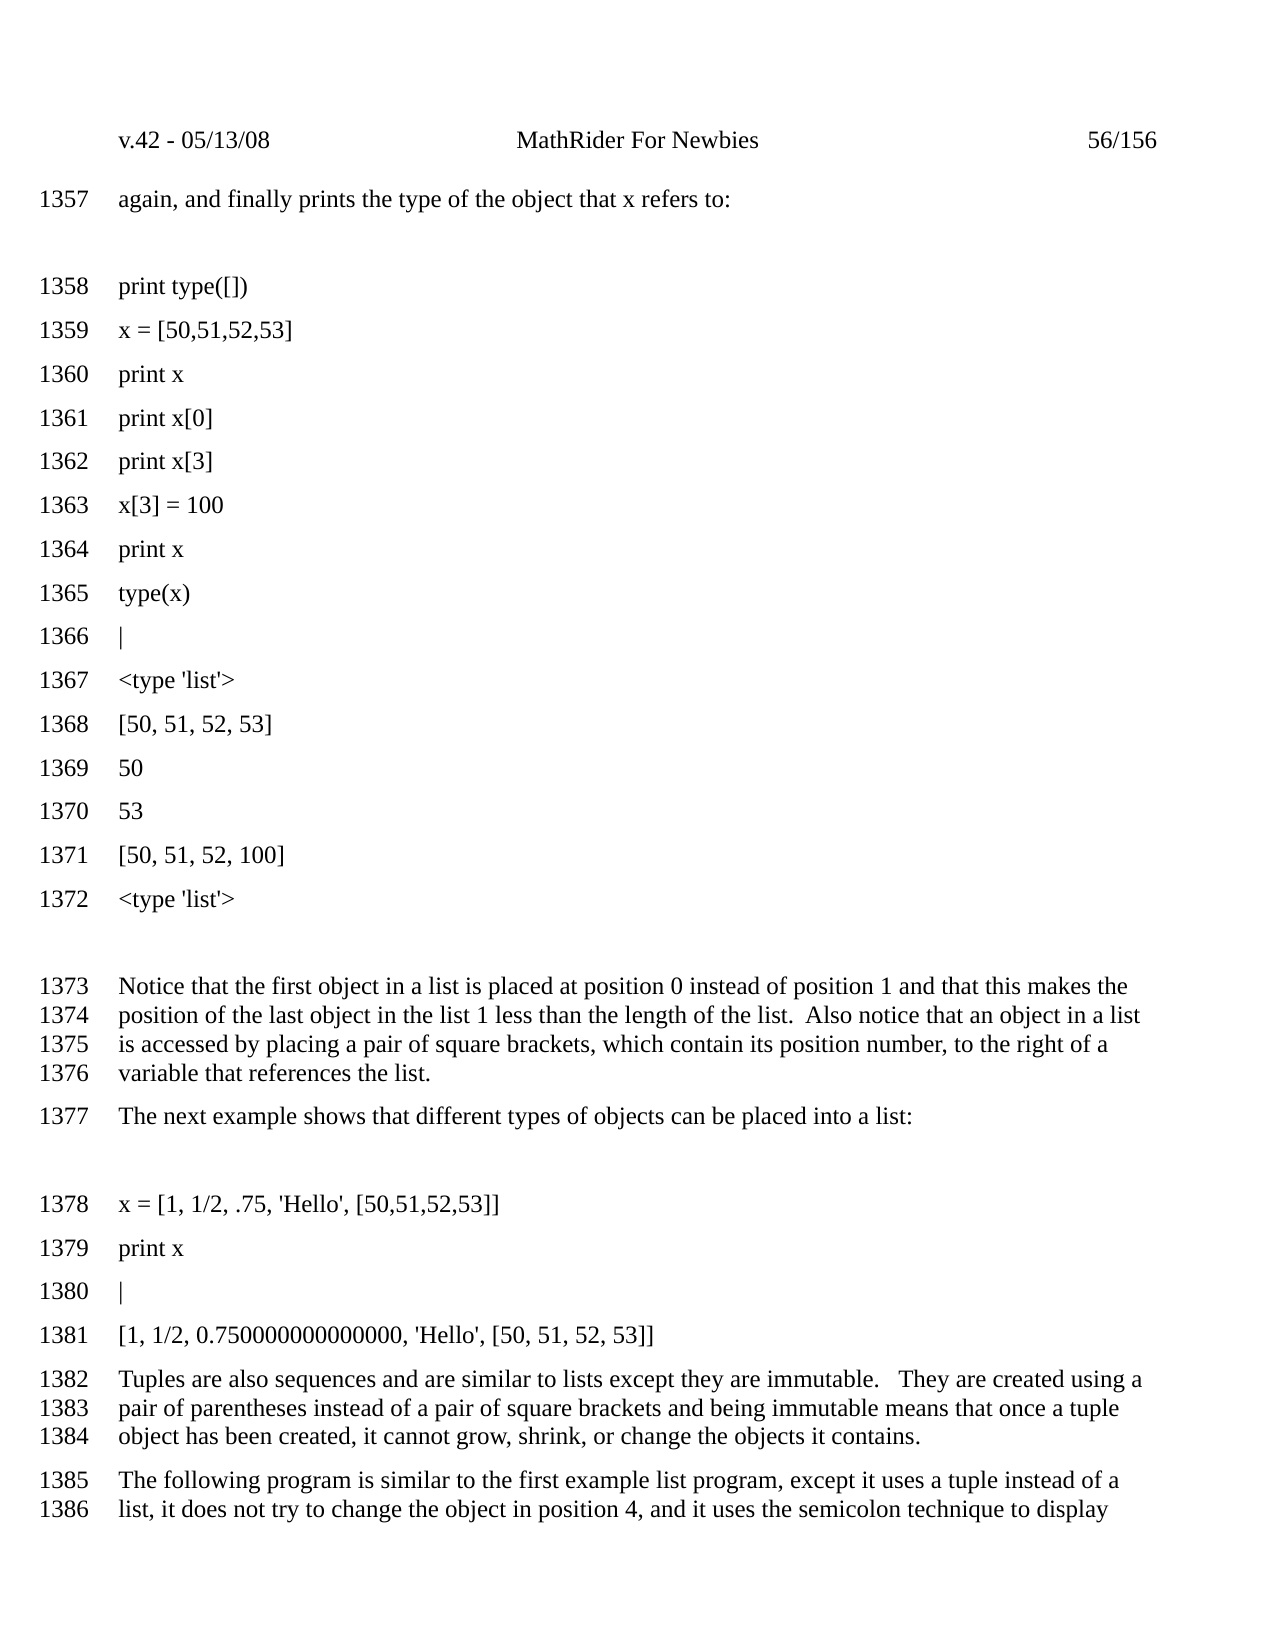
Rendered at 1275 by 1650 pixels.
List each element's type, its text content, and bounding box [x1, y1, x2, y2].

text x = [50,51,52,53] [118, 315, 1157, 344]
text The following program is similar to the first example list program, except it uses a tuple instead of a list, it does not try to change the object in position 4, and it uses the semicolon technique to display [118, 1465, 1157, 1523]
text print type([]) [118, 271, 1157, 300]
text print x[3] [118, 446, 1157, 475]
text The next example shows that different types of objects can be placed into a list: [118, 1101, 1157, 1130]
text [50, 51, 52, 53] [118, 709, 1157, 738]
text Tuples are also sequences and are similar to lists except they are immutable. They are created using a pair of parentheses instead of a pair of square brackets and being immutable means that once a tuple object has been created, it cannot grow, shrink, or change the objects it contains. [118, 1364, 1157, 1450]
text <type 'list'> [118, 665, 1157, 694]
text again, and finally prints the type of the object that x refers to: [118, 184, 1157, 213]
text <type 'list'> [118, 884, 1157, 913]
text type(x) [118, 578, 1157, 606]
text [1, 1/2, 0.750000000000000, 'Hello', [50, 51, 52, 53]] [118, 1320, 1157, 1349]
text print x[0] [118, 403, 1157, 431]
text 53 [118, 796, 1157, 825]
text print x [118, 1233, 1157, 1261]
text | [118, 1276, 1157, 1305]
text Notice that the first object in a list is placed at position 0 instead of position 1 and that this makes the position of the last object in the list 1 less than the length of the list. Also notice that an object in a list is accessed by placing a pair of square brackets, which contain its position number, to the right of a variable that references the list. [118, 971, 1157, 1086]
text [50, 51, 52, 100] [118, 840, 1157, 869]
text print x [118, 359, 1157, 388]
text print x [118, 534, 1157, 563]
text 50 [118, 753, 1157, 781]
text x = [1, 1/2, .75, 'Hello', [50,51,52,53]] [118, 1189, 1157, 1218]
text | [118, 621, 1157, 650]
text x[3] = 100 [118, 490, 1157, 519]
